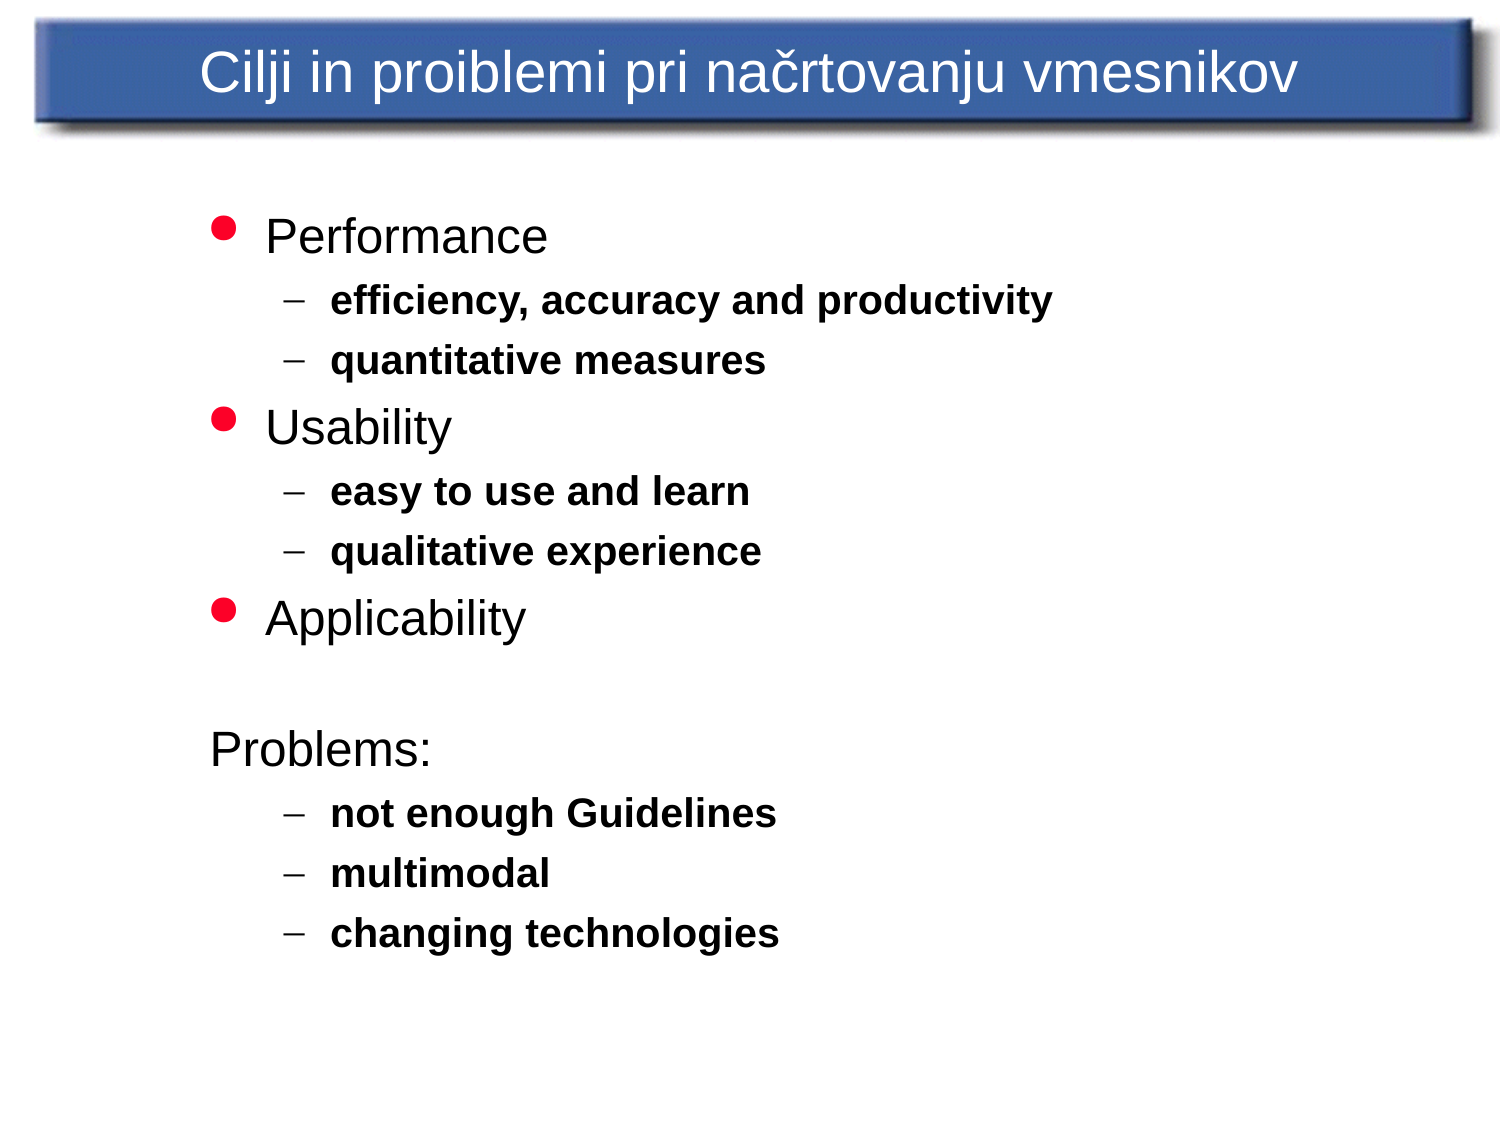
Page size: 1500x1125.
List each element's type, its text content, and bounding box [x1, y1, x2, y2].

picture [33, 15, 1500, 142]
list Performance efficiency, accuracy and productivity quantitative measures Usability easy to use and learn qualitative experience Applicability Problems: not enough Guidelines multimodal changing technologies [194, 196, 1220, 972]
title Cilji in proiblemi pri načrtovanju vmesnikov [112, 0, 1388, 138]
